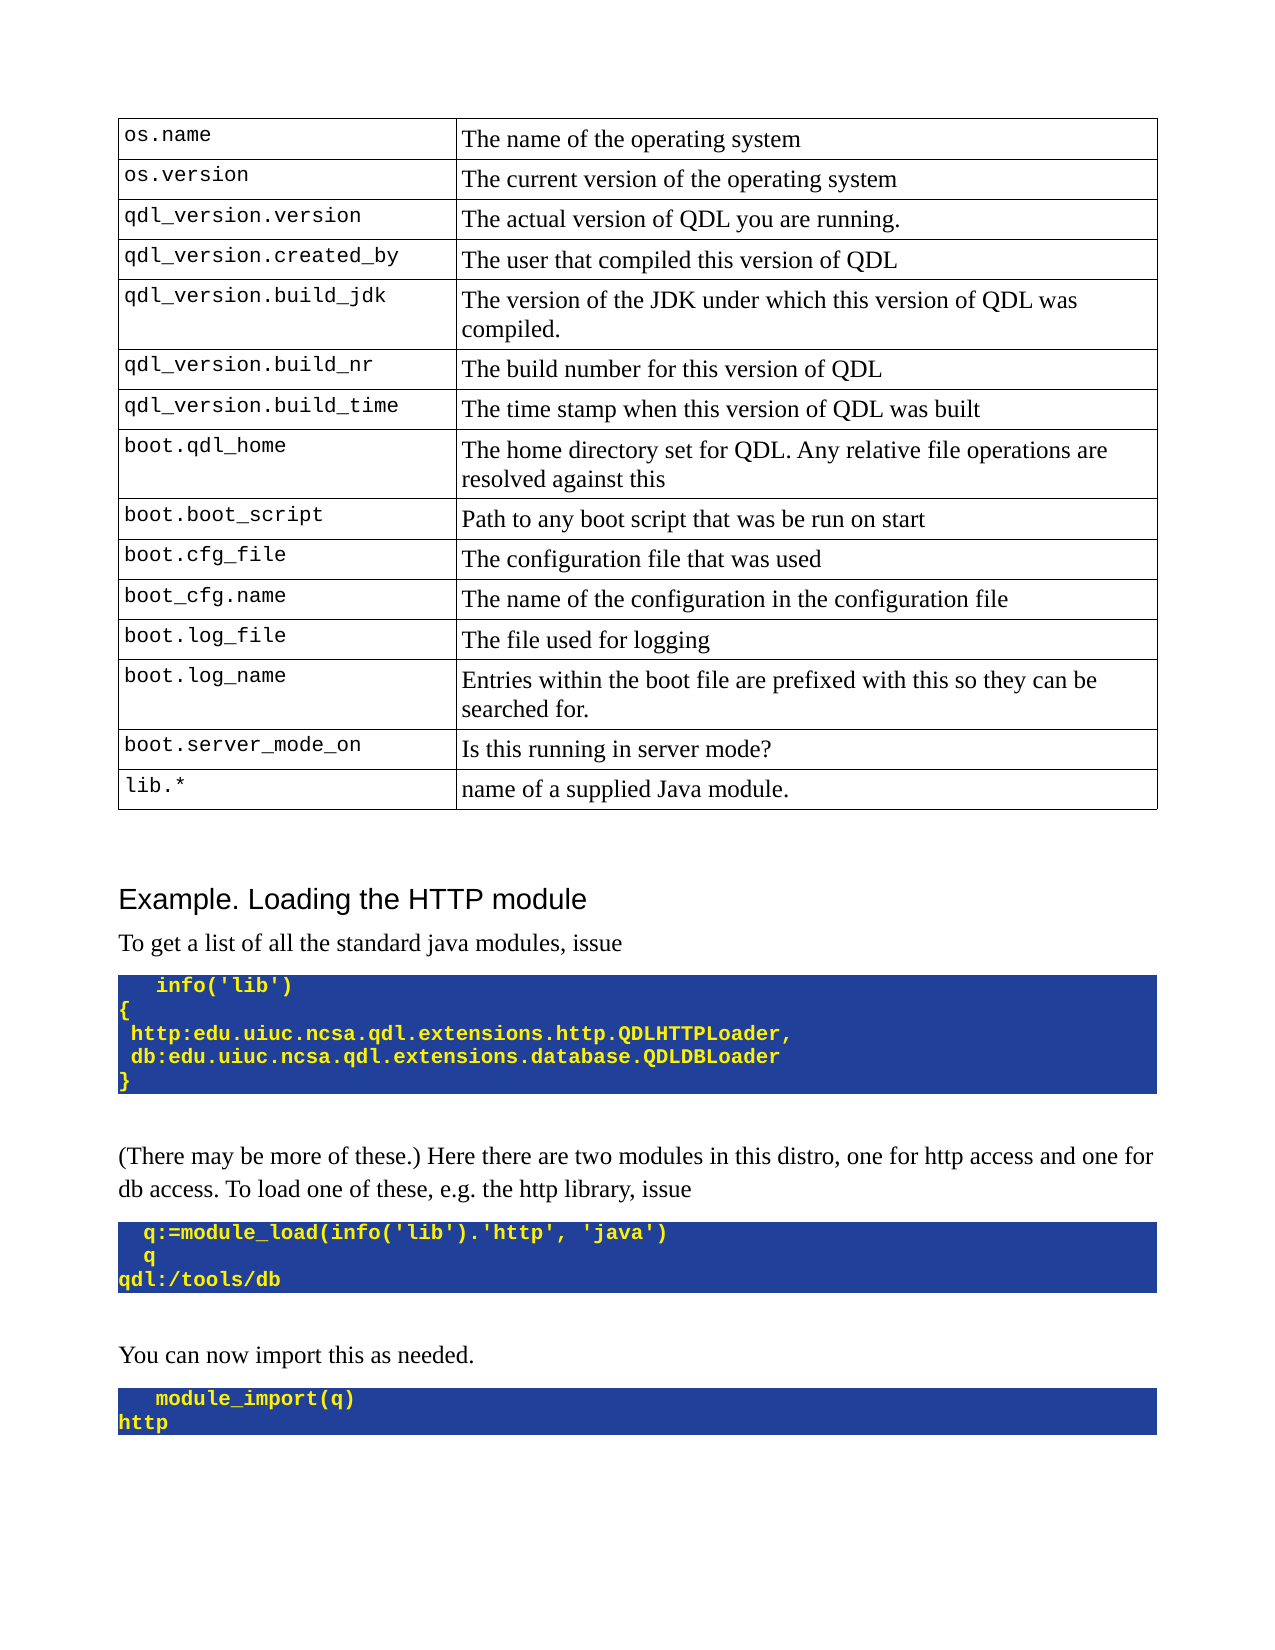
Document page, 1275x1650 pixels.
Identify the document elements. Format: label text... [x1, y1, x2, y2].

table_cell The build number for this version of QDL [457, 350, 1157, 389]
table_cell The home directory set for QDL. Any relative file operations are resolved against this [457, 430, 1157, 498]
table_cell os.name [119, 119, 456, 158]
table_cell qdl_version.created_by [119, 240, 456, 279]
table_cell The name of the configuration in the configuration file [457, 580, 1157, 619]
text To get a list of all the standard java modules, issue [118, 928, 1157, 957]
text module_import(q) [118, 1388, 1157, 1412]
text } [118, 1070, 1157, 1094]
text info('lib') [118, 975, 1157, 999]
table_cell os.version [119, 160, 456, 199]
text q:=module_load(info('lib').'http', 'java') [118, 1222, 1157, 1246]
table_cell The actual version of QDL you are running. [457, 200, 1157, 239]
subtitle Example. Loading the HTTP module [118, 882, 1157, 915]
text http [118, 1412, 1157, 1435]
table_cell name of a supplied Java module. [457, 770, 1157, 809]
text You can now import this as needed. [118, 1340, 1157, 1369]
table_cell lib.* [119, 770, 456, 809]
table_cell The file used for logging [457, 620, 1157, 659]
table_cell The configuration file that was used [457, 540, 1157, 579]
text (There may be more of these.) Here there are two modules in this distro, one for http access and one for db access. To load one of these, e.g. the http library, issue [118, 1141, 1157, 1203]
table_cell qdl_version.build_time [119, 390, 456, 429]
table_cell The version of the JDK under which this version of QDL was compiled. [457, 280, 1157, 348]
table_cell boot.server_mode_on [119, 730, 456, 769]
text { [118, 999, 1157, 1023]
table_cell boot.cfg_file [119, 540, 456, 579]
table_cell qdl_version.build_jdk [119, 280, 456, 348]
table_cell qdl_version.version [119, 200, 456, 239]
text qdl:/tools/db [118, 1269, 1157, 1293]
table_cell qdl_version.build_nr [119, 350, 456, 389]
table_cell The name of the operating system [457, 119, 1157, 158]
table_cell The current version of the operating system [457, 160, 1157, 199]
text q [118, 1246, 1157, 1269]
table_cell boot.qdl_home [119, 430, 456, 498]
table_cell boot.log_name [119, 660, 456, 728]
table_cell Entries within the boot file are prefixed with this so they can be searched for. [457, 660, 1157, 728]
table_cell boot.boot_script [119, 499, 456, 538]
table_cell Is this running in server mode? [457, 730, 1157, 769]
table_cell boot.log_file [119, 620, 456, 659]
text http:edu.uiuc.ncsa.qdl.extensions.http.QDLHTTPLoader, [118, 1023, 1157, 1046]
table_cell boot_cfg.name [119, 580, 456, 619]
table_cell The user that compiled this version of QDL [457, 240, 1157, 279]
table_cell The time stamp when this version of QDL was built [457, 390, 1157, 429]
text db:edu.uiuc.ncsa.qdl.extensions.database.QDLDBLoader [118, 1046, 1157, 1070]
table_cell Path to any boot script that was be run on start [457, 499, 1157, 538]
